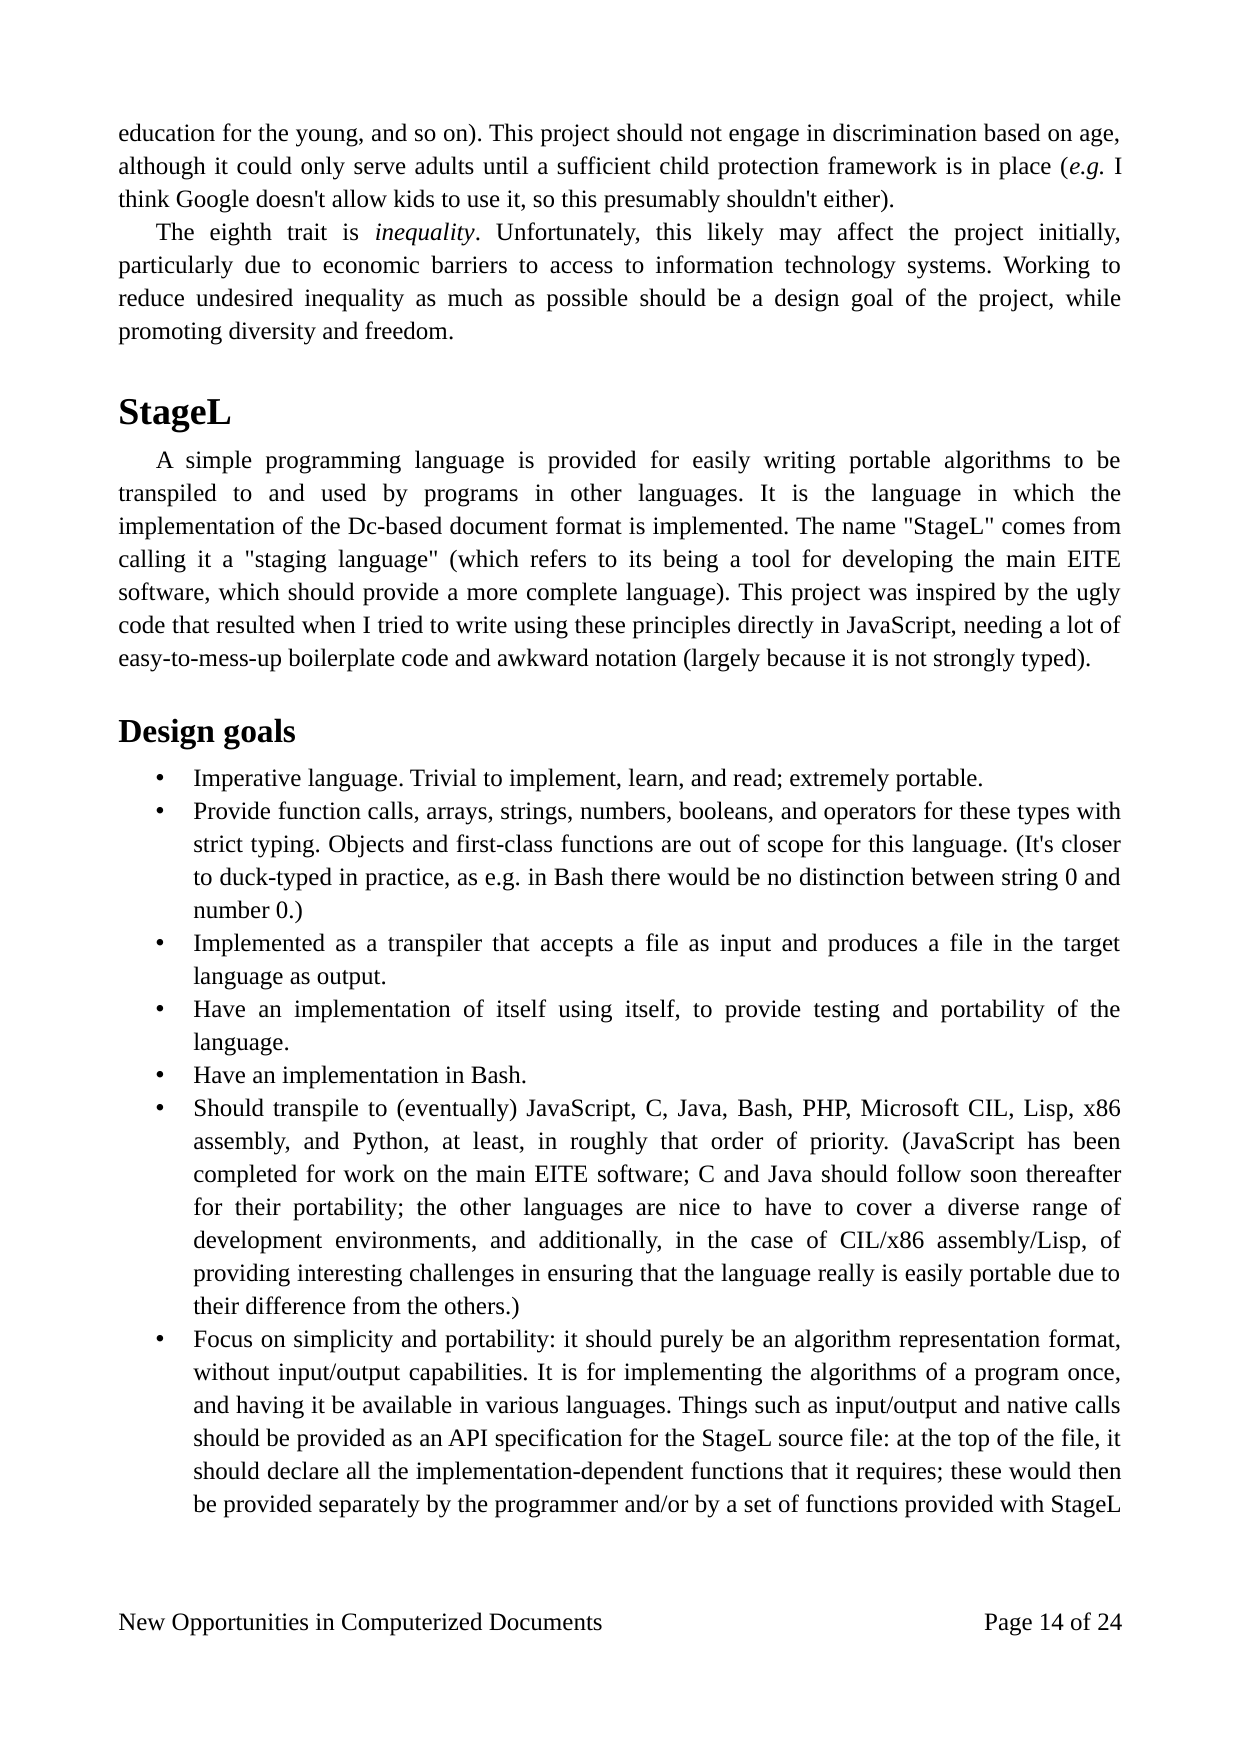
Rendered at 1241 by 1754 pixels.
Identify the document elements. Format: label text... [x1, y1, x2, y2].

list Have an implementation of itself using itself, to provide testing and portability of the language. [156, 994, 1122, 1056]
list Focus on simplicity and portability: it should purely be an algorithm representation format, without input/output capabilities. It is for implementing the algorithms of a program once, and having it be available in various languages. Things such as input/output and native calls should be provided as an API specification for the StageL source file: at the top of the file, it should declare all the implementation-dependent functions that it requires; these would then be provided separately by the programmer and/or by a set of functions provided with StageL [156, 1324, 1122, 1518]
list Provide function calls, arrays, strings, numbers, booleans, and operators for these types with strict typing. Objects and first-class functions are out of scope for this language. (It's closer to duck-typed in practice, as e.g. in Bash there would be no distinction between string 0 and number 0.) [156, 796, 1122, 923]
text education for the young, and so on). This project should not engage in discrimination based on age, although it could only serve adults until a sufficient child protection framework is in place (e.g. I think Google doesn't allow kids to use it, so this presumably shouldn't either). [118, 118, 1122, 213]
list Should transpile to (eventually) JavaScript, C, Java, Bash, PHP, Microsoft CIL, Lisp, x86 assembly, and Python, at least, in roughly that order of priority. (JavaScript has been completed for work on the main EITE software; C and Java should follow soon thereafter for their portability; the other languages are nice to have to cover a diverse range of development environments, and additionally, in the case of CIL/x86 assembly/Lisp, of providing interesting challenges in ensuring that the language really is easily portable due to their difference from the others.) [156, 1093, 1122, 1320]
text A simple programming language is provided for easily writing portable algorithms to be transpiled to and used by programs in other languages. It is the language in which the implementation of the Dc-based document format is implemented. The name "StageL" comes from calling it a "staging language" (which refers to its being a tool for developing the main EITE software, which should provide a more complete language). This project was inspired by the ugly code that resulted when I tried to write using these principles directly in JavaScript, needing a lot of easy-to-mess-up boilerplate code and awkward notation (largely because it is not strongly typed). [118, 445, 1122, 672]
subtitle StageL [118, 389, 1122, 432]
text The eighth trait is inequality. Unfortunately, this likely may affect the project initially, particularly due to economic barriers to access to information technology systems. Working to reduce undesired inequality as much as possible should be a design goal of the project, while promoting diversity and freedom. [118, 217, 1122, 345]
list Imperative language. Trivial to implement, learn, and read; extremely portable. [156, 763, 1122, 791]
list Have an implementation in Bash. [156, 1060, 1122, 1089]
subtitle Design goals [118, 712, 1122, 750]
list Implemented as a transpiler that accepts a file as input and produces a file in the target language as output. [156, 928, 1122, 989]
